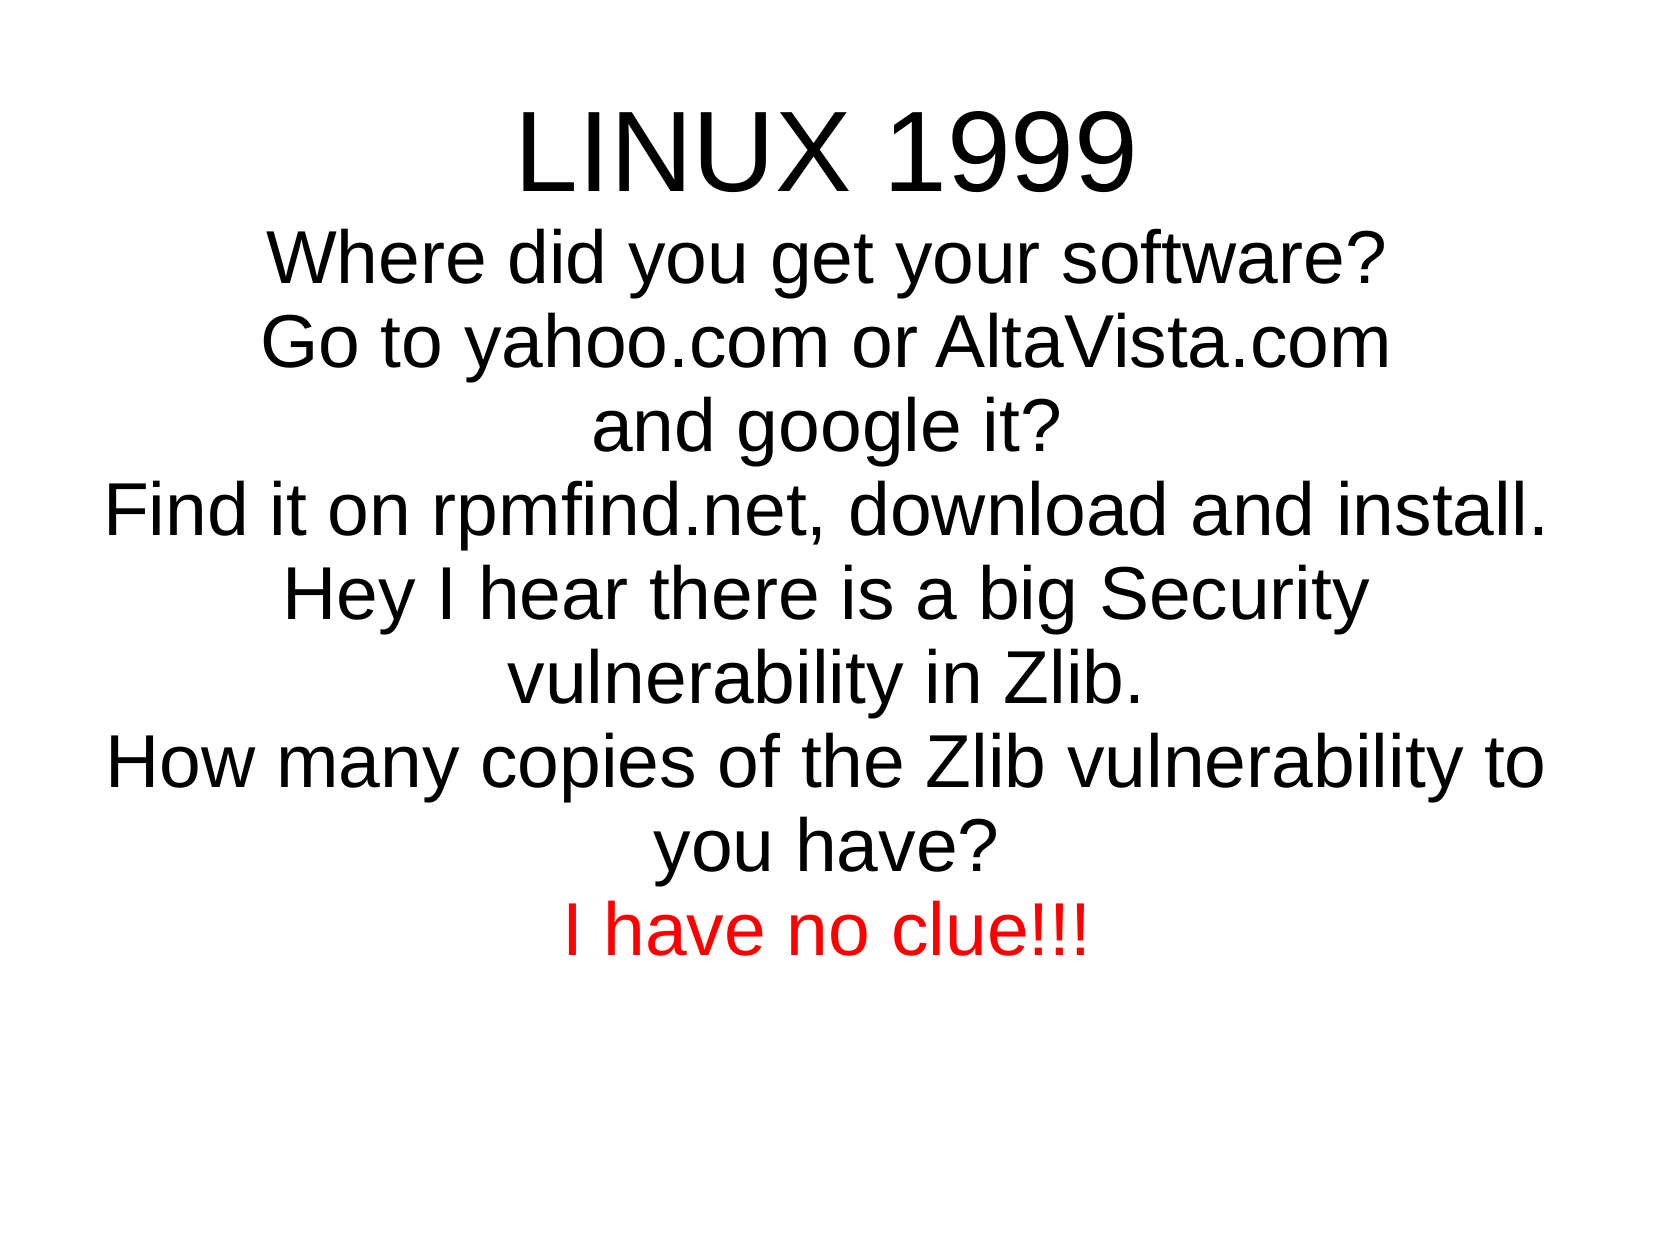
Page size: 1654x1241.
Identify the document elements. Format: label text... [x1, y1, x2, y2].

subtitle LINUX 1999 Where did you get your software? Go to yahoo.com or AltaVista.com and google it? Find it on rpmfind.net, download and install. Hey I hear there is a big Security vulnerability in Zlib. How many copies of the Zlib vulnerability to you have? I have no clue!!! [82, 49, 1571, 1010]
